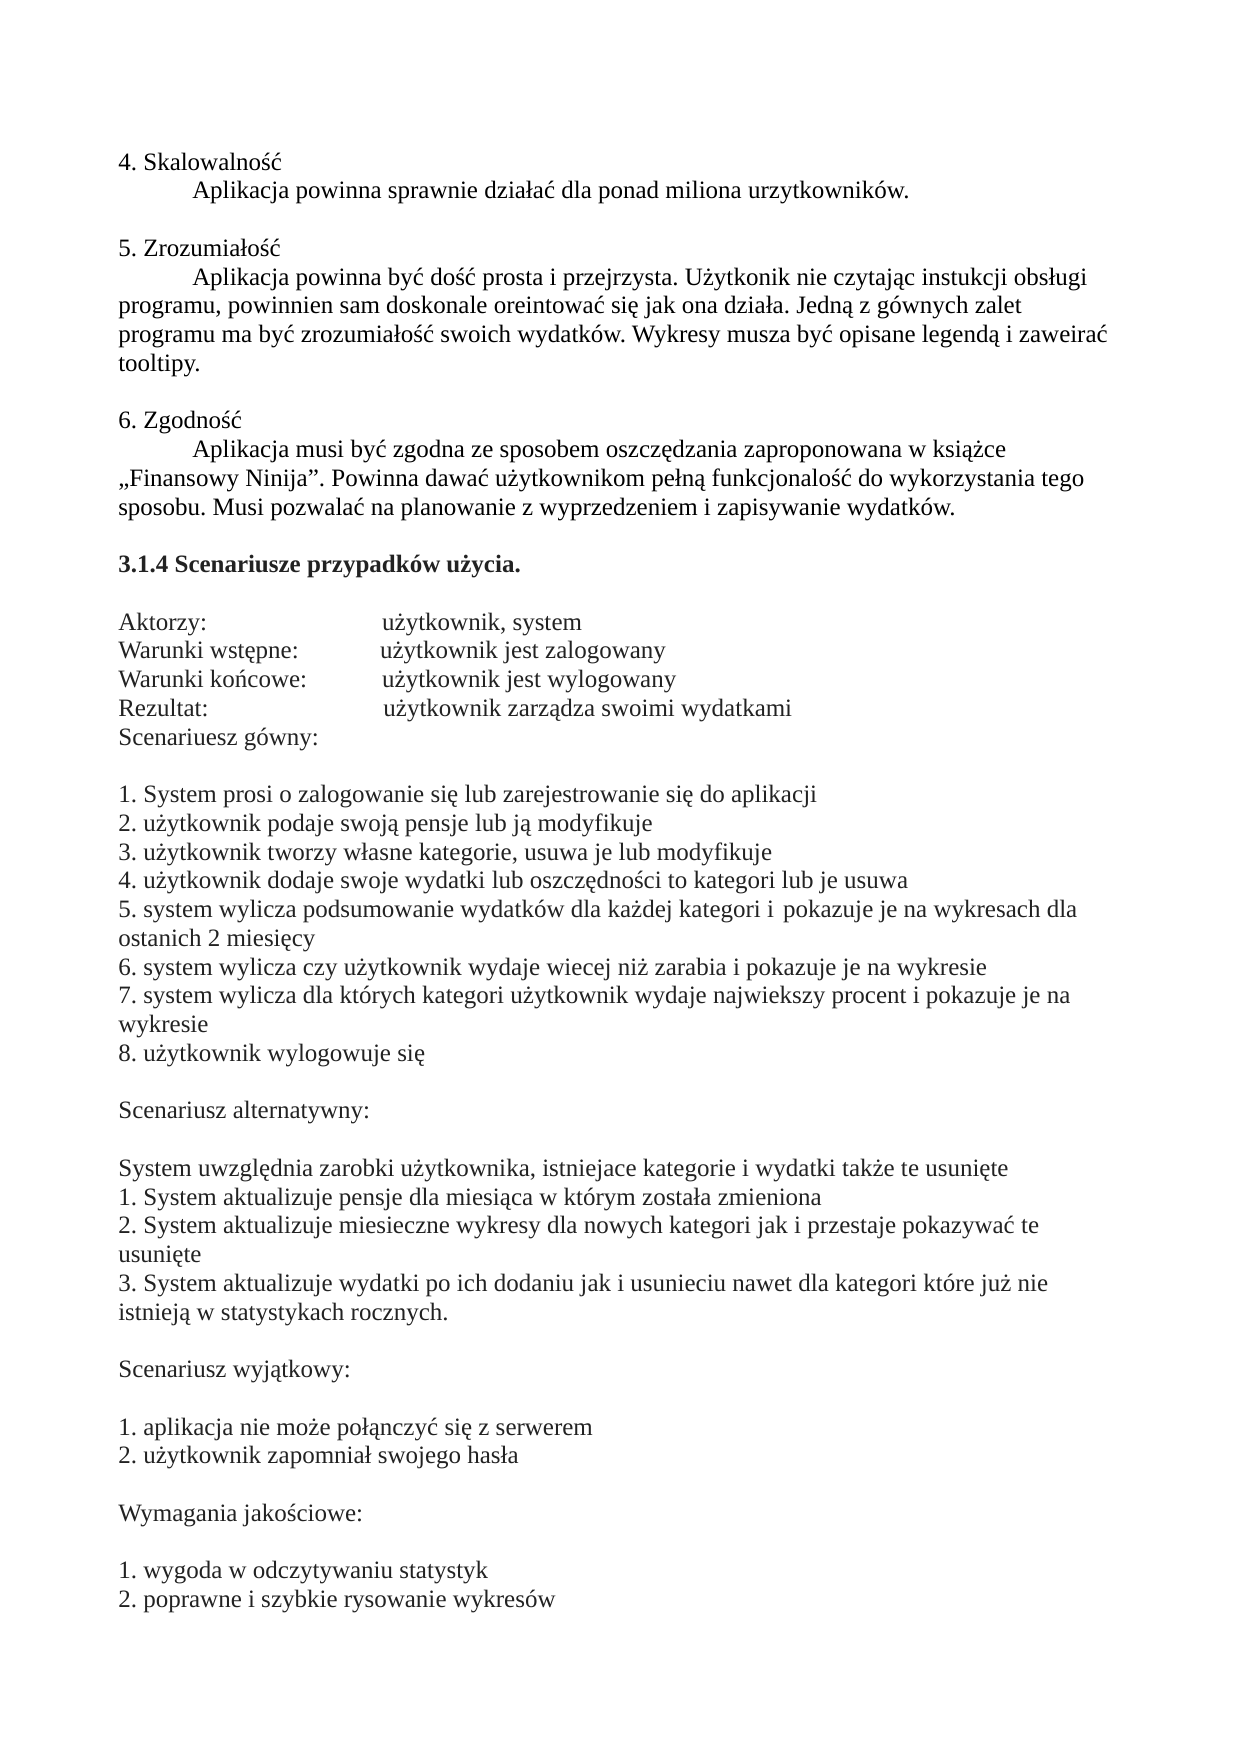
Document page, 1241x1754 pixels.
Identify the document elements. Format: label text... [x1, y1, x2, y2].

text 4. użytkownik dodaje swoje wydatki lub oszczędności to kategori lub je usuwa [118, 866, 1122, 894]
text 1. System aktualizuje pensje dla miesiąca w którym została zmieniona [118, 1182, 1122, 1211]
text 2. poprawne i szybkie rysowanie wykresów [118, 1584, 1122, 1613]
text Aplikacja powinna sprawnie działać dla ponad miliona urzytkowników. [118, 176, 1122, 204]
text 5. system wylicza podsumowanie wydatków dla każdej kategori i pokazuje je na wykresach dla ostanich 2 miesięcy [118, 894, 1122, 952]
text Rezultat: użytkownik zarządza swoimi wydatkami [118, 693, 1122, 722]
text 2. użytkownik zapomniał swojego hasła [118, 1441, 1122, 1469]
text 7. system wylicza dla których kategori użytkownik wydaje najwiekszy procent i pokazuje je na wykresie [118, 981, 1122, 1038]
text Scenariuesz gówny: [118, 722, 1122, 751]
text Aplikacja powinna być dość prosta i przejrzysta. Użytkonik nie czytając instukcji obsługi programu, powinnien sam doskonale oreintować się jak ona działa. Jedną z gównych zalet programu ma być zrozumiałość swoich wydatków. Wykresy musza być opisane legendą i zaweirać tooltipy. [118, 262, 1122, 377]
text Scenariusz alternatywny: [118, 1096, 1122, 1124]
text 3. użytkownik tworzy własne kategorie, usuwa je lub modyfikuje [118, 837, 1122, 866]
text 6. system wylicza czy użytkownik wydaje wiecej niż zarabia i pokazuje je na wykresie [118, 952, 1122, 981]
text 1. wygoda w odczytywaniu statystyk [118, 1556, 1122, 1584]
text 2. System aktualizuje miesieczne wykresy dla nowych kategori jak i przestaje pokazywać te usunięte [118, 1211, 1122, 1268]
text 8. użytkownik wylogowuje się [118, 1038, 1122, 1067]
text 5. Zrozumiałość [118, 233, 1122, 262]
text Aplikacja musi być zgodna ze sposobem oszczędzania zaproponowana w książce „Finansowy Ninija”. Powinna dawać użytkownikom pełną funkcjonalość do wykorzystania tego sposobu. Musi pozwalać na planowanie z wyprzedzeniem i zapisywanie wydatków. [118, 434, 1122, 521]
text Aktorzy: użytkownik, system [118, 607, 1122, 636]
text 3.1.4 Scenariusze przypadków użycia. [118, 549, 1122, 578]
text Warunki końcowe: użytkownik jest wylogowany [118, 664, 1122, 693]
text 2. użytkownik podaje swoją pensje lub ją modyfikuje [118, 808, 1122, 837]
text 4. Skalowalność [118, 147, 1122, 176]
text 3. System aktualizuje wydatki po ich dodaniu jak i usunieciu nawet dla kategori które już nie istnieją w statystykach rocznych. [118, 1268, 1122, 1326]
text 1. System prosi o zalogowanie się lub zarejestrowanie się do aplikacji [118, 779, 1122, 808]
text Scenariusz wyjątkowy: [118, 1354, 1122, 1383]
text System uwzględnia zarobki użytkownika, istniejace kategorie i wydatki także te usunięte [118, 1153, 1122, 1182]
text Wymagania jakościowe: [118, 1498, 1122, 1527]
text 1. aplikacja nie może połąnczyć się z serwerem [118, 1412, 1122, 1441]
text Warunki wstępne: użytkownik jest zalogowany [118, 636, 1122, 664]
text 6. Zgodność [118, 406, 1122, 434]
